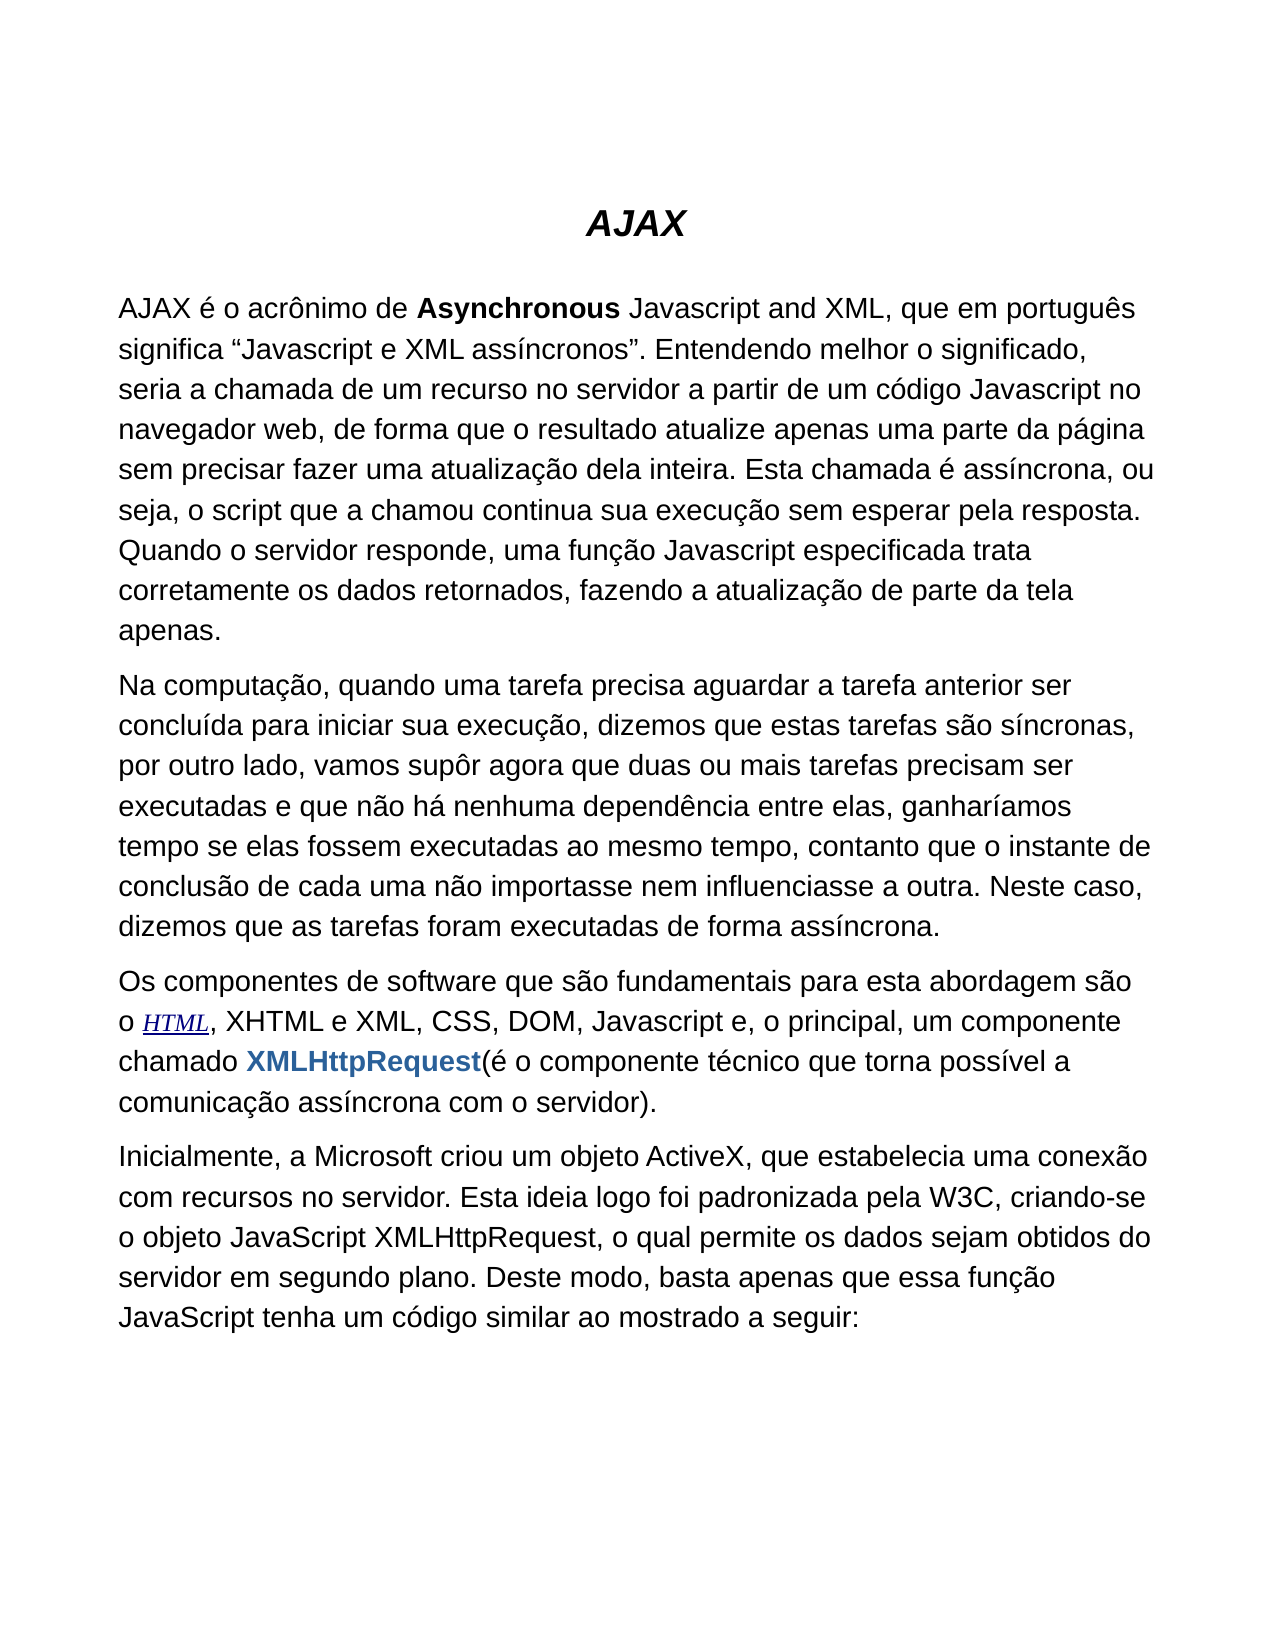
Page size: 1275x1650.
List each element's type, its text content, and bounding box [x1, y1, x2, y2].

text AJAX é o acrônimo de Asynchronous Javascript and XML, que em português significa “Javascript e XML assíncronos”. Entendendo melhor o significado, seria a chamada de um recurso no servidor a partir de um código Javascript no navegador web, de forma que o resultado atualize apenas uma parte da página sem precisar fazer uma atualização dela inteira. Esta chamada é assíncrona, ou seja, o script que a chamou continua sua execução sem esperar pela resposta. Quando o servidor responde, uma função Javascript especificada trata corretamente os dados retornados, fazendo a atualização de parte da tela apenas. [118, 291, 1157, 647]
text Na computação, quando uma tarefa precisa aguardar a tarefa anterior ser concluída para iniciar sua execução, dizemos que estas tarefas são síncronas, por outro lado, vamos supôr agora que duas ou mais tarefas precisam ser executadas e que não há nenhuma dependência entre elas, ganharíamos tempo se elas fossem executadas ao mesmo tempo, contanto que o instante de conclusão de cada uma não importasse nem influenciasse a outra. Neste caso, dizemos que as tarefas foram executadas de forma assíncrona. [118, 668, 1157, 943]
subtitle AJAX [118, 201, 1157, 244]
text Os componentes de software que são fundamentais para esta abordagem são o HTML, XHTML e XML, CSS, DOM, Javascript e, o principal, um componente chamado XMLHttpRequest(é o componente técnico que torna possível a comunicação assíncrona com o servidor). [118, 964, 1157, 1118]
text Inicialmente, a Microsoft criou um objeto ActiveX, que estabelecia uma conexão com recursos no servidor. Esta ideia logo foi padronizada pela W3C, criando-se o objeto JavaScript XMLHttpRequest, o qual permite os dados sejam obtidos do servidor em segundo plano. Deste modo, basta apenas que essa função JavaScript tenha um código similar ao mostrado a seguir: [118, 1139, 1157, 1334]
